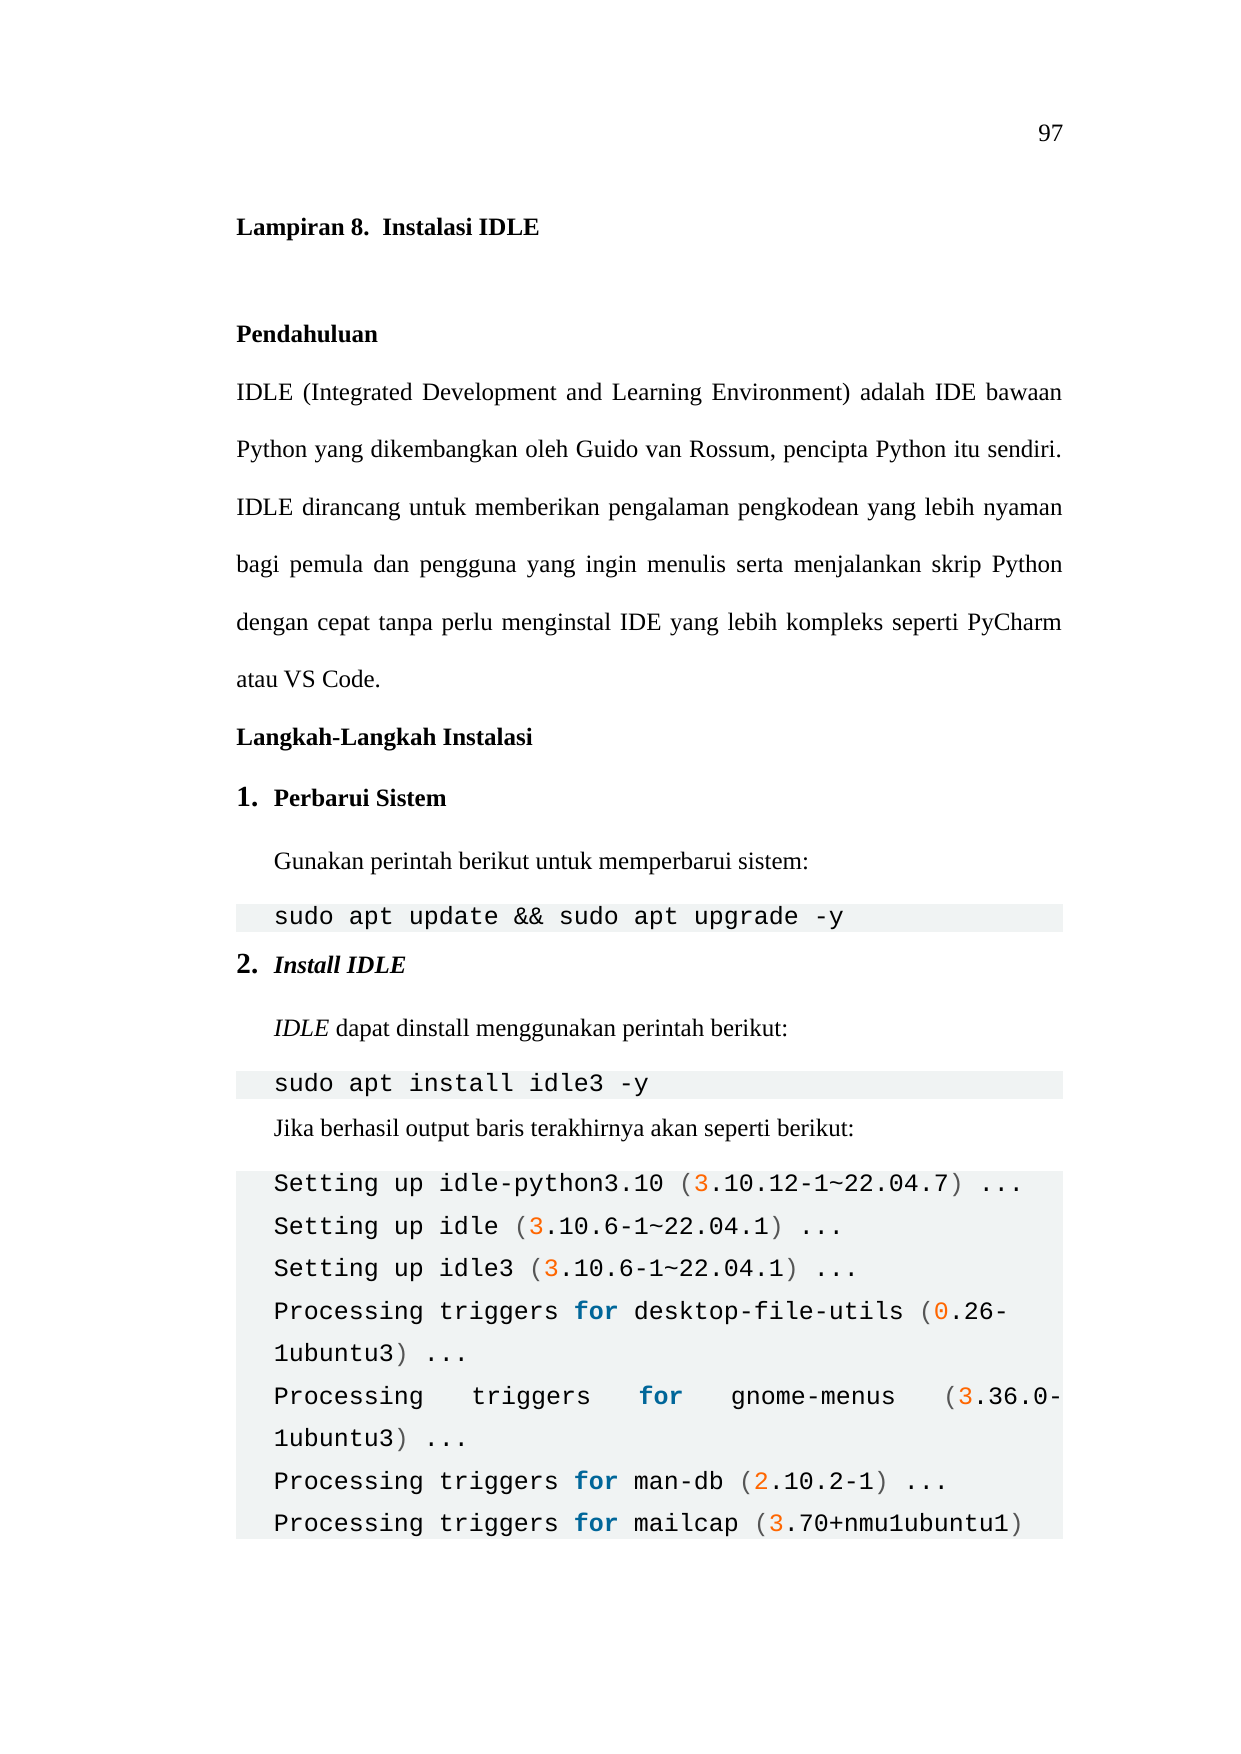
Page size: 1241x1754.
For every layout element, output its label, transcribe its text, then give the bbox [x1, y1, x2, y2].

text IDLE (Integrated Development and Learning Environment) adalah IDE bawaan Python yang dikembangkan oleh Guido van Rossum, pencipta Python itu sendiri. IDLE dirancang untuk memberikan pengalaman pengkodean yang lebih nyaman bagi pemula dan pengguna yang ingin menulis serta menjalankan skrip Python dengan cepat tanpa perlu menginstal IDE yang lebih kompleks seperti PyCharm atau VS Code. [236, 377, 1063, 693]
text Langkah-Langkah Instalasi [236, 722, 1063, 750]
list IDLE dapat dinstall menggunakan perintah berikut: [236, 1013, 1063, 1042]
list sudo apt update && sudo apt upgrade -y [236, 904, 1063, 932]
text Processing triggers for mailcap (3.70+nmu1ubuntu1) [236, 1511, 1063, 1539]
text Setting up idle-python3.10 (3.10.12-1~22.04.7) ... [236, 1171, 1063, 1199]
list Install IDLE [236, 946, 1063, 980]
list Jika berhasil output baris terakhirnya akan seperti berikut: [236, 1113, 1063, 1142]
text 1ubuntu3) ... [236, 1341, 1063, 1369]
list Gunakan perintah berikut untuk memperbarui sistem: [236, 846, 1063, 875]
text Processing triggers for desktop-file-utils (0.26- [236, 1298, 1063, 1327]
text Setting up idle (3.10.6-1~22.04.1) ... [236, 1213, 1063, 1242]
text Pendahuluan [236, 319, 1063, 348]
list Perbarui Sistem [236, 779, 1063, 813]
list sudo apt install idle3 -y [236, 1071, 1063, 1099]
text Processing triggers for man-db (2.10.2-1) ... [236, 1468, 1063, 1497]
subtitle Instalasi IDLE [236, 212, 1063, 241]
text Processing triggers for gnome-menus (3.36.0-1ubuntu3) ... [236, 1383, 1063, 1454]
text Setting up idle3 (3.10.6-1~22.04.1) ... [236, 1256, 1063, 1284]
